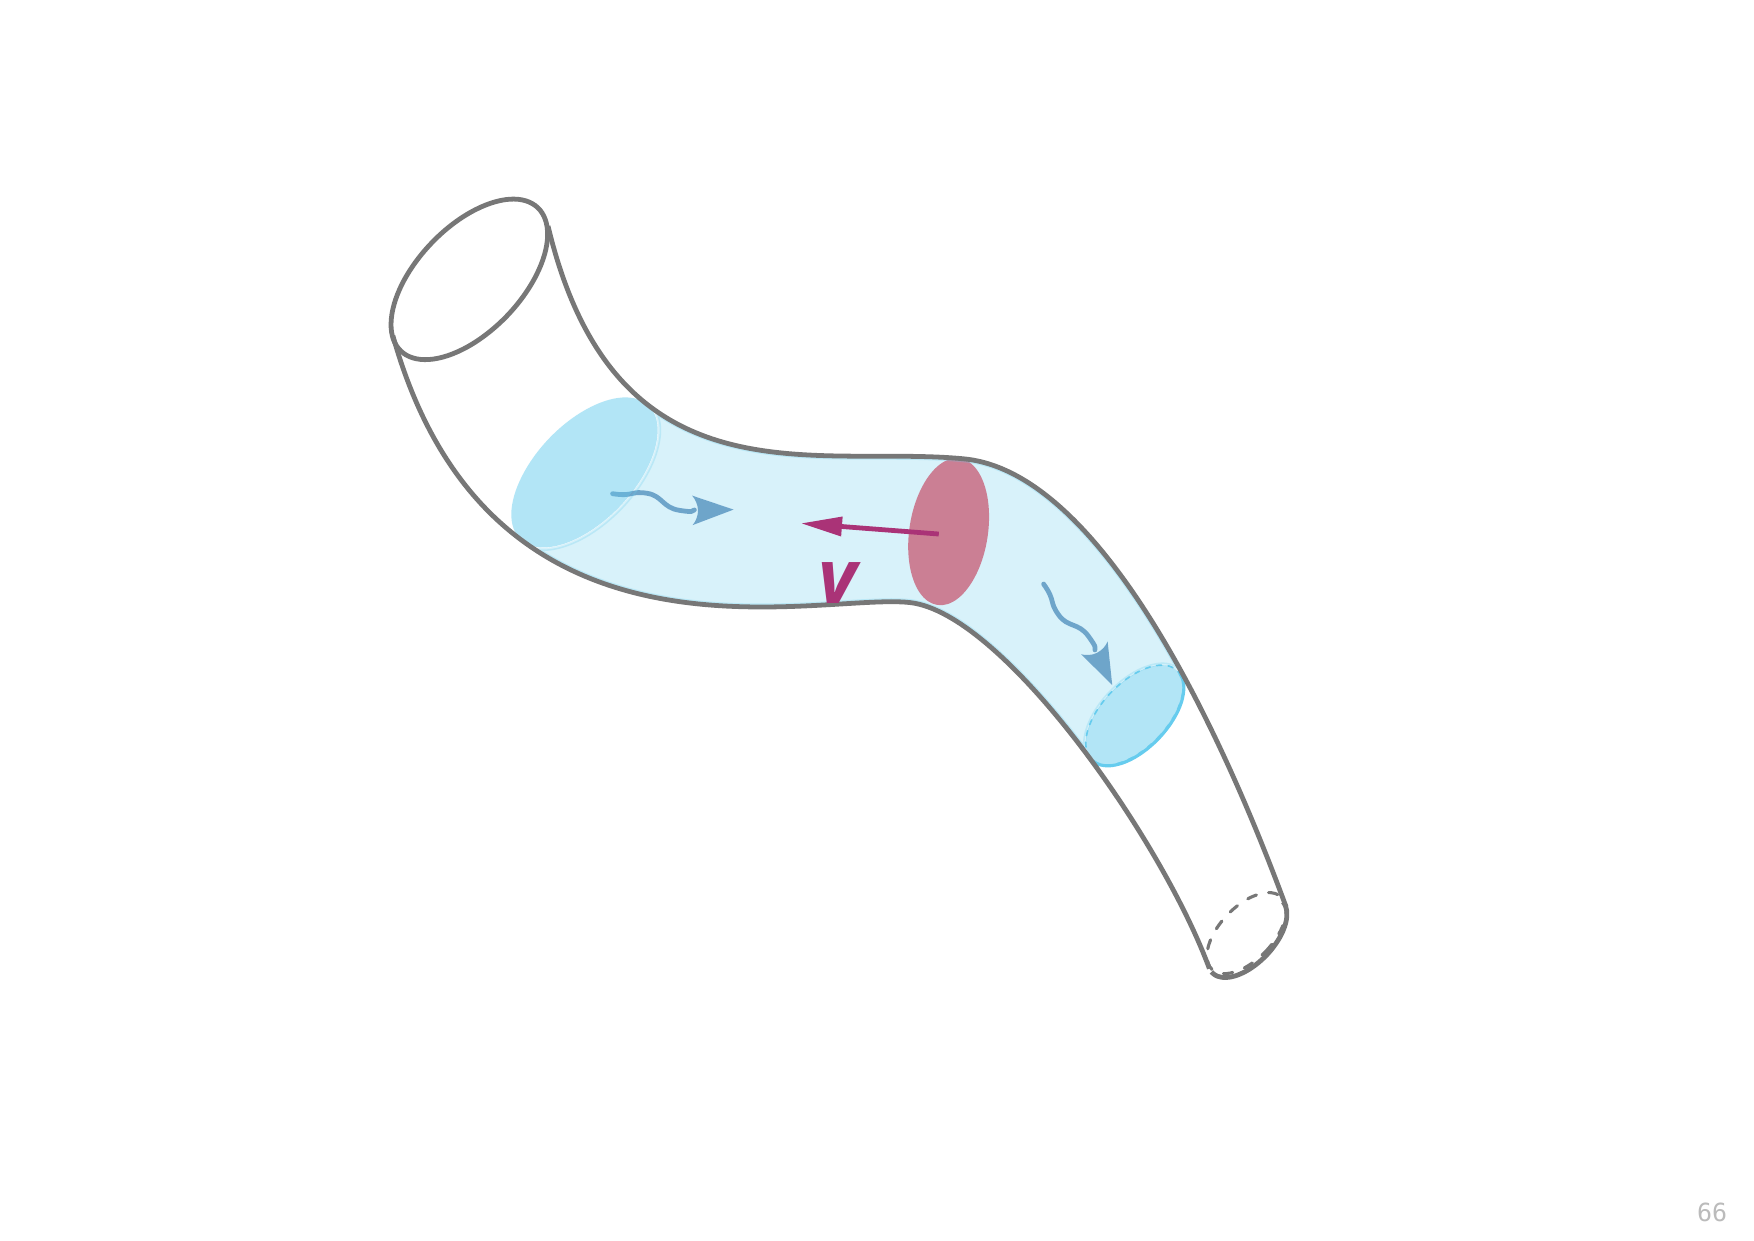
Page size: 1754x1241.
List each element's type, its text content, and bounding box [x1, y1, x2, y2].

text_box [511, 397, 1184, 766]
text_box v [843, 516, 875, 526]
text_box v [803, 525, 875, 607]
text_box v [803, 516, 839, 523]
